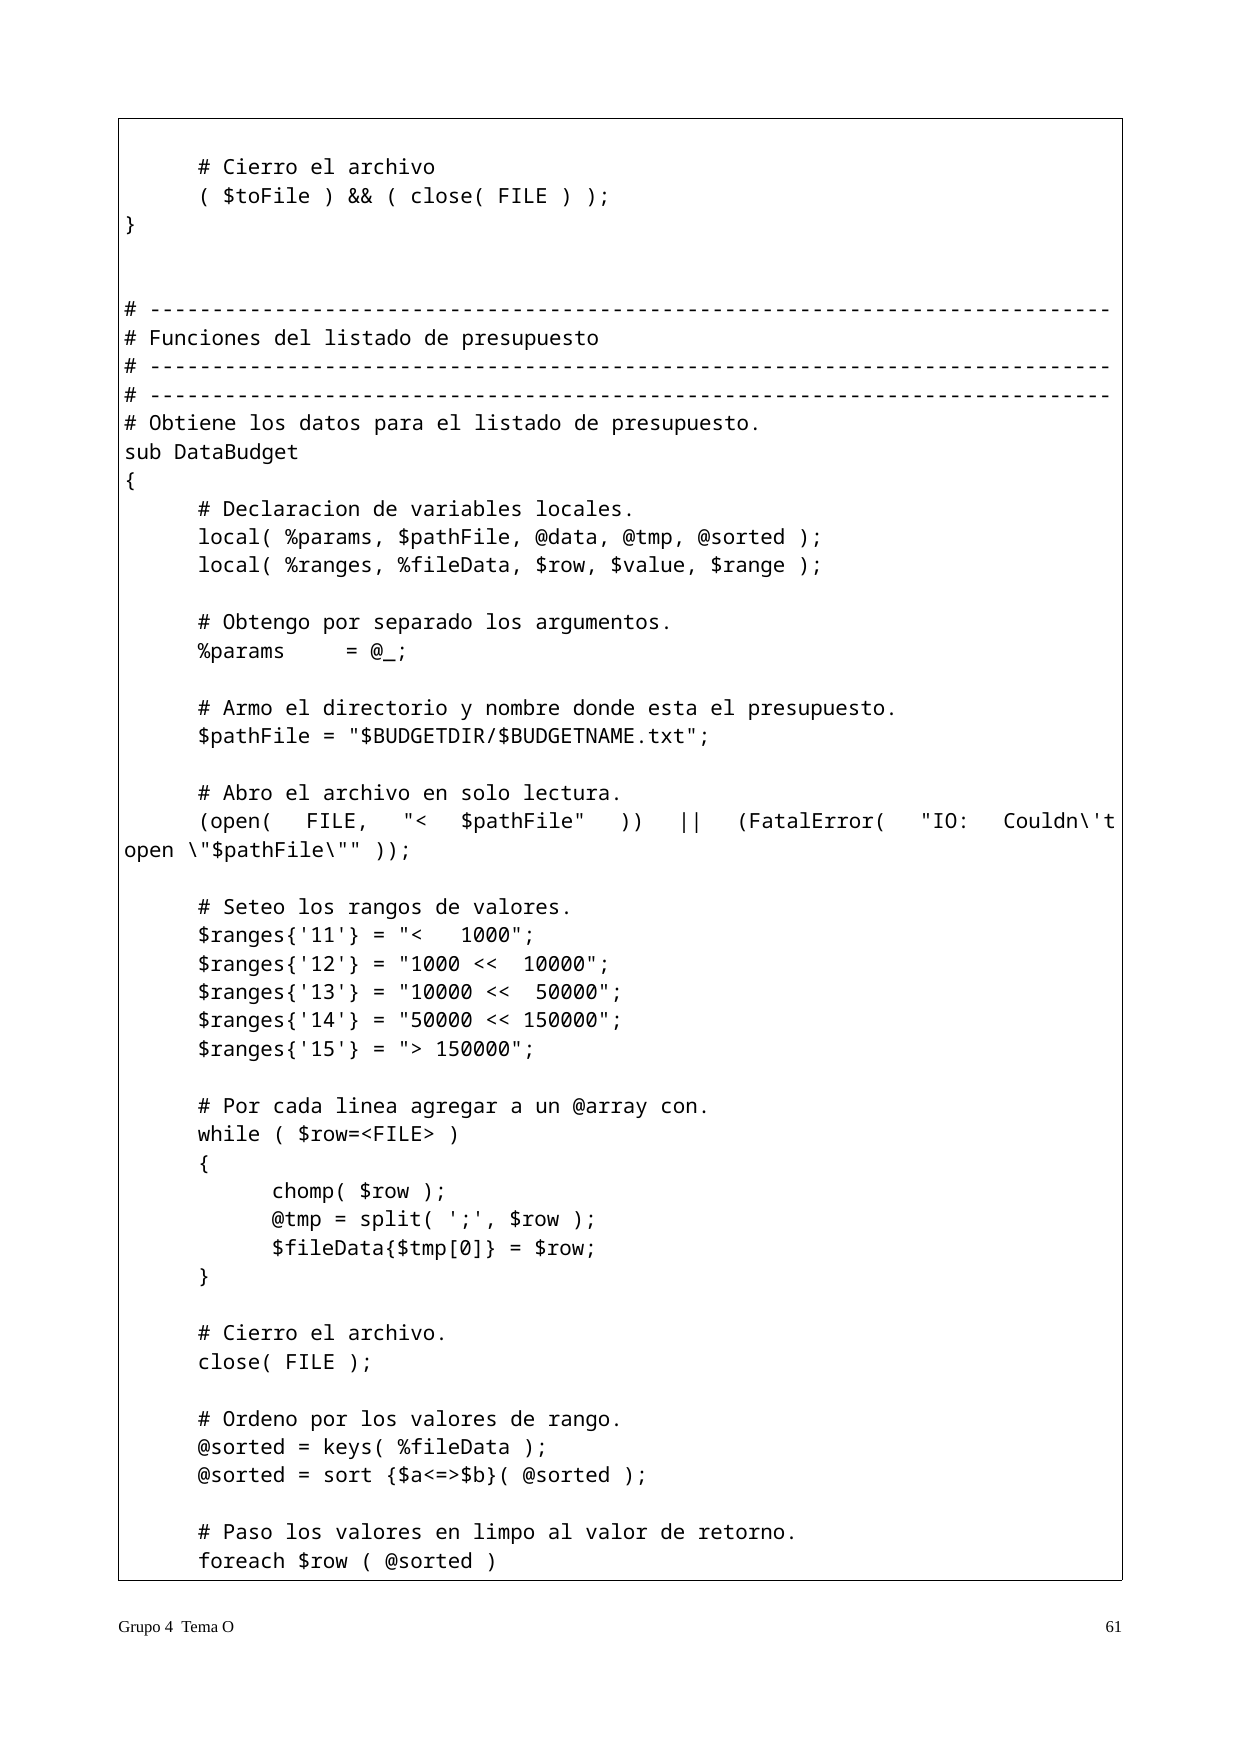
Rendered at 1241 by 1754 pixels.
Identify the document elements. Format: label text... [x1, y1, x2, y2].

table_header # Cierro el archivo ( $toFile ) && ( close( FILE ) ); } # ----------------------------------------------------------------------------- # Funciones del listado de presupuesto # ----------------------------------------------------------------------------- # ----------------------------------------------------------------------------- # Obtiene los datos para el listado de presupuesto. sub DataBudget { # Declaracion de variables locales. local( %params, $pathFile, @data, @tmp, @sorted ); local( %ranges, %fileData, $row, $value, $range ); # Obtengo por separado los argumentos. %params = @_; # Armo el directorio y nombre donde esta el presupuesto. $pathFile = "$BUDGETDIR/$BUDGETNAME.txt"; # Abro el archivo en solo lectura. (open( FILE, "< $pathFile" )) || (FatalError( "IO: Couldn\'t open \"$pathFile\"" )); # Seteo los rangos de valores. $ranges{'11'} = "< 1000"; $ranges{'12'} = "1000 << 10000"; $ranges{'13'} = "10000 << 50000"; $ranges{'14'} = "50000 << 150000"; $ranges{'15'} = "> 150000"; # Por cada linea agregar a un @array con. while ( $row=<FILE> ) { chomp( $row ); @tmp = split( ';', $row ); $fileData{$tmp[0]} = $row; } # Cierro el archivo. close( FILE ); # Ordeno por los valores de rango. @sorted = keys( %fileData ); @sorted = sort {$a<=>$b}( @sorted ); # Paso los valores en limpo al valor de retorno. foreach $row ( @sorted ) [119, 119, 1122, 1580]
